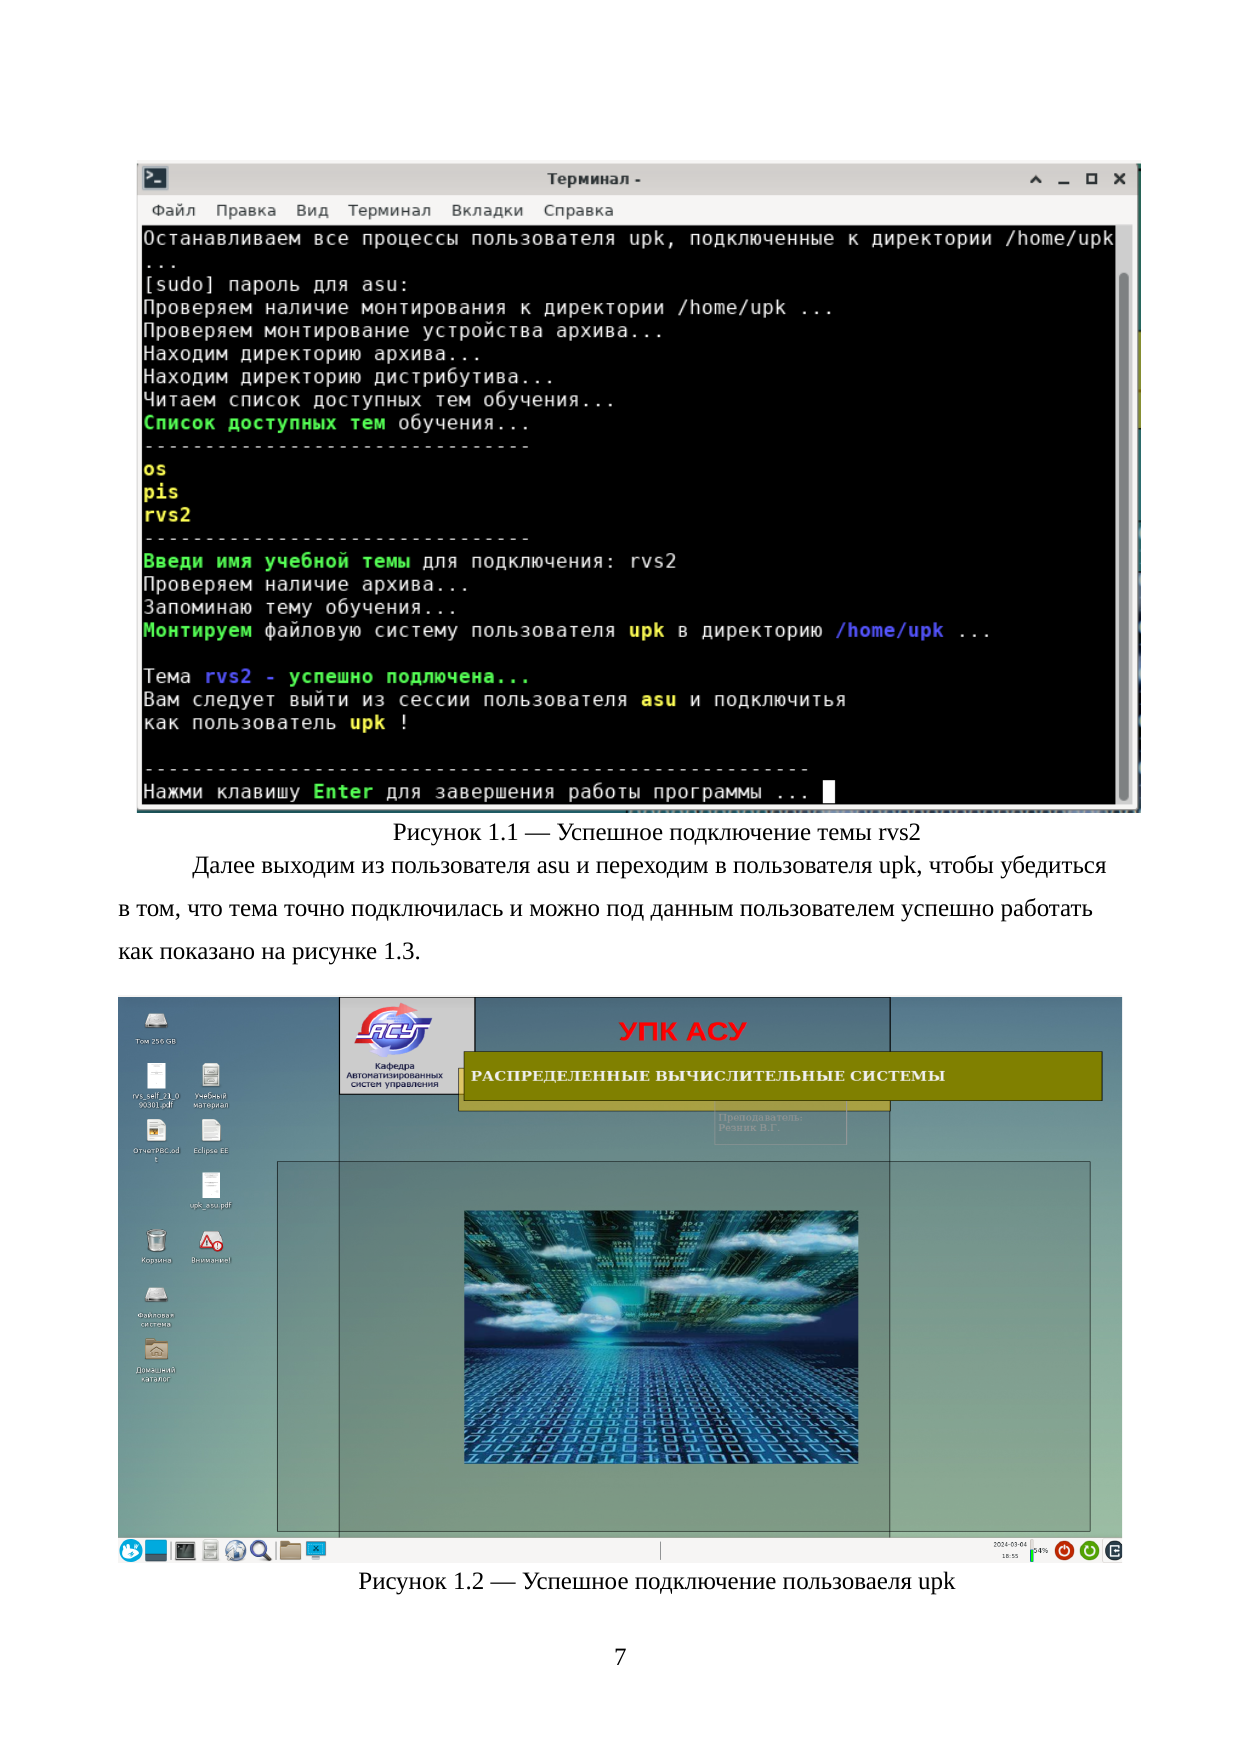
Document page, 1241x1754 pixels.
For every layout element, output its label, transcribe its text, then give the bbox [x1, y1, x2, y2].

picture [136, 160, 1141, 813]
text Рисунок 1.1 — Успешное подключение темы rvs2 [118, 142, 1122, 846]
text [118, 979, 1122, 995]
picture [123, 1545, 138, 1558]
picture [118, 995, 1123, 1563]
text Далее выходим из пользователя asu и переходим в пользователя upk, чтобы убедиться в том, что тема точно подключилась и можно под данным пользователем успешно работать как показано на рисунке 1.3. [118, 850, 1122, 965]
text Рисунок 1.2 — Успешное подключение пользоваеля upk [118, 1563, 1122, 1595]
